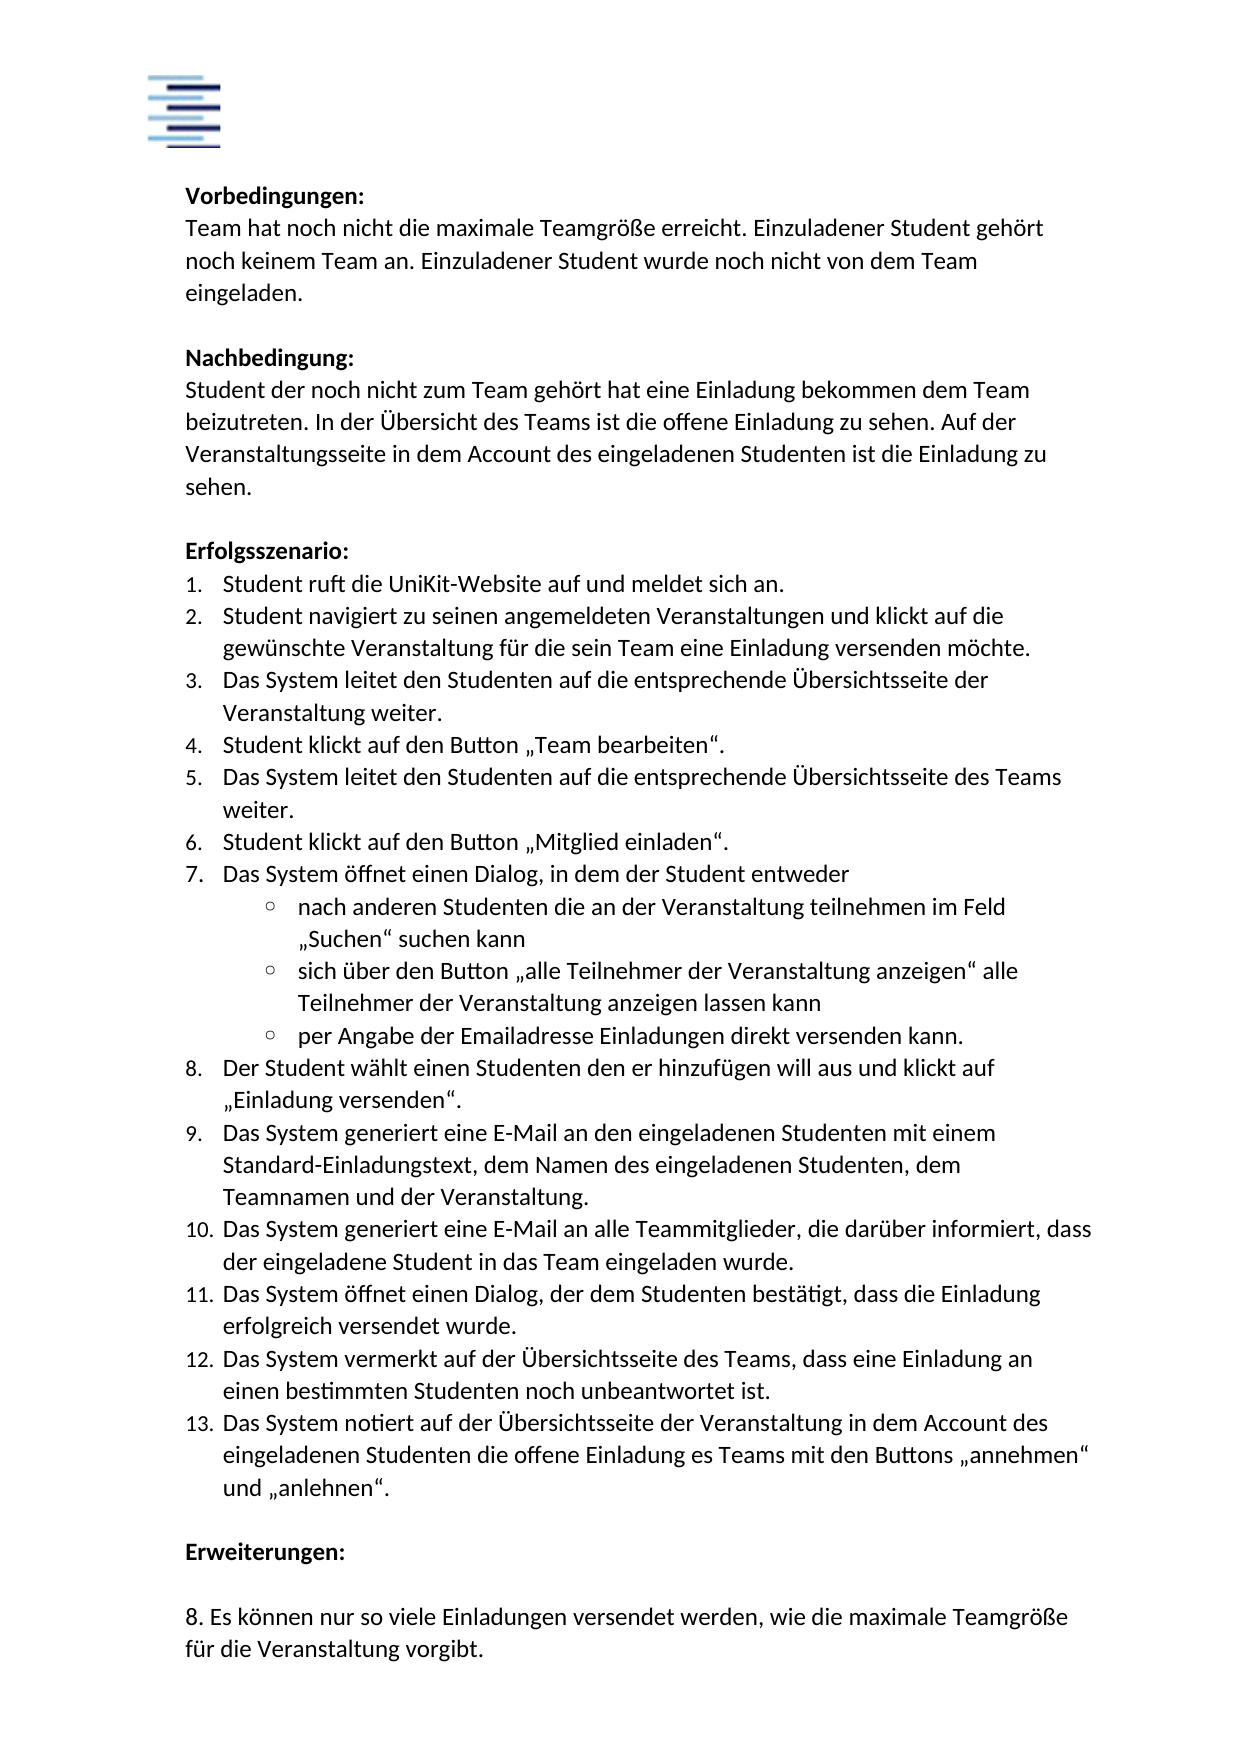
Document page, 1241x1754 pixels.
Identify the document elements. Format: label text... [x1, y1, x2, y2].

list Das System leitet den Studenten auf die entsprechende Übersichtsseite der Veranstaltung weiter. [185, 664, 1093, 727]
list Student klickt auf den Button „Mitglied einladen“. [185, 826, 1093, 857]
list sich über den Button „alle Teilnehmer der Veranstaltung anzeigen“ alle Teilnehmer der Veranstaltung anzeigen lassen kann [260, 955, 1093, 1018]
text Vorbedingungen: [185, 180, 1093, 211]
list Das System öffnet einen Dialog, der dem Studenten bestätigt, dass die Einladung erfolgreich versendet wurde. [185, 1278, 1093, 1341]
list per Angabe der Emailadresse Einladungen direkt versenden kann. [260, 1020, 1093, 1050]
text Student der noch nicht zum Team gehört hat eine Einladung bekommen dem Team beizutreten. In der Übersicht des Teams ist die offene Einladung zu sehen. Auf der Veranstaltungsseite in dem Account des eingeladenen Studenten ist die Einladung zu sehen. [185, 374, 1093, 501]
list Das System generiert eine E-Mail an den eingeladenen Studenten mit einem Standard-Einladungstext, dem Namen des eingeladenen Studenten, dem Teamnamen und der Veranstaltung. [185, 1117, 1093, 1212]
text Erweiterungen: [185, 1536, 1093, 1567]
text Nachbedingung: [185, 342, 1093, 372]
list Das System öffnet einen Dialog, in dem der Student entweder [185, 858, 1093, 889]
list Student navigiert zu seinen angemeldeten Veranstaltungen und klickt auf die gewünschte Veranstaltung für die sein Team eine Einladung versenden möchte. [185, 600, 1093, 663]
list Das System leitet den Studenten auf die entsprechende Übersichtsseite des Teams weiter. [185, 761, 1093, 824]
list Das System generiert eine E-Mail an alle Teammitglieder, die darüber informiert, dass der eingeladene Student in das Team eingeladen wurde. [185, 1213, 1093, 1276]
list Student klickt auf den Button „Team bearbeiten“. [185, 729, 1093, 760]
list Das System notiert auf der Übersichtsseite der Veranstaltung in dem Account des eingeladenen Studenten die offene Einladung es Teams mit den Buttons „annehmen“ und „anlehnen“. [185, 1407, 1093, 1502]
text Erfolgsszenario: [185, 535, 1093, 566]
text Team hat noch nicht die maximale Teamgröße erreicht. Einzuladener Student gehört noch keinem Team an. Einzuladener Student wurde noch nicht von dem Team eingeladen. [185, 212, 1093, 308]
list Der Student wählt einen Studenten den er hinzufügen will aus und klickt auf „Einladung versenden“. [185, 1052, 1093, 1115]
list Student ruft die UniKit-Website auf und meldet sich an. [185, 568, 1093, 598]
text 8. Es können nur so viele Einladungen versendet werden, wie die maximale Teamgröße für die Veranstaltung vorgibt. [185, 1601, 1093, 1664]
list nach anderen Studenten die an der Veranstaltung teilnehmen im Feld „Suchen“ suchen kann [260, 891, 1093, 953]
list Das System vermerkt auf der Übersichtsseite des Teams, dass eine Einladung an einen bestimmten Studenten noch unbeantwortet ist. [185, 1343, 1093, 1406]
